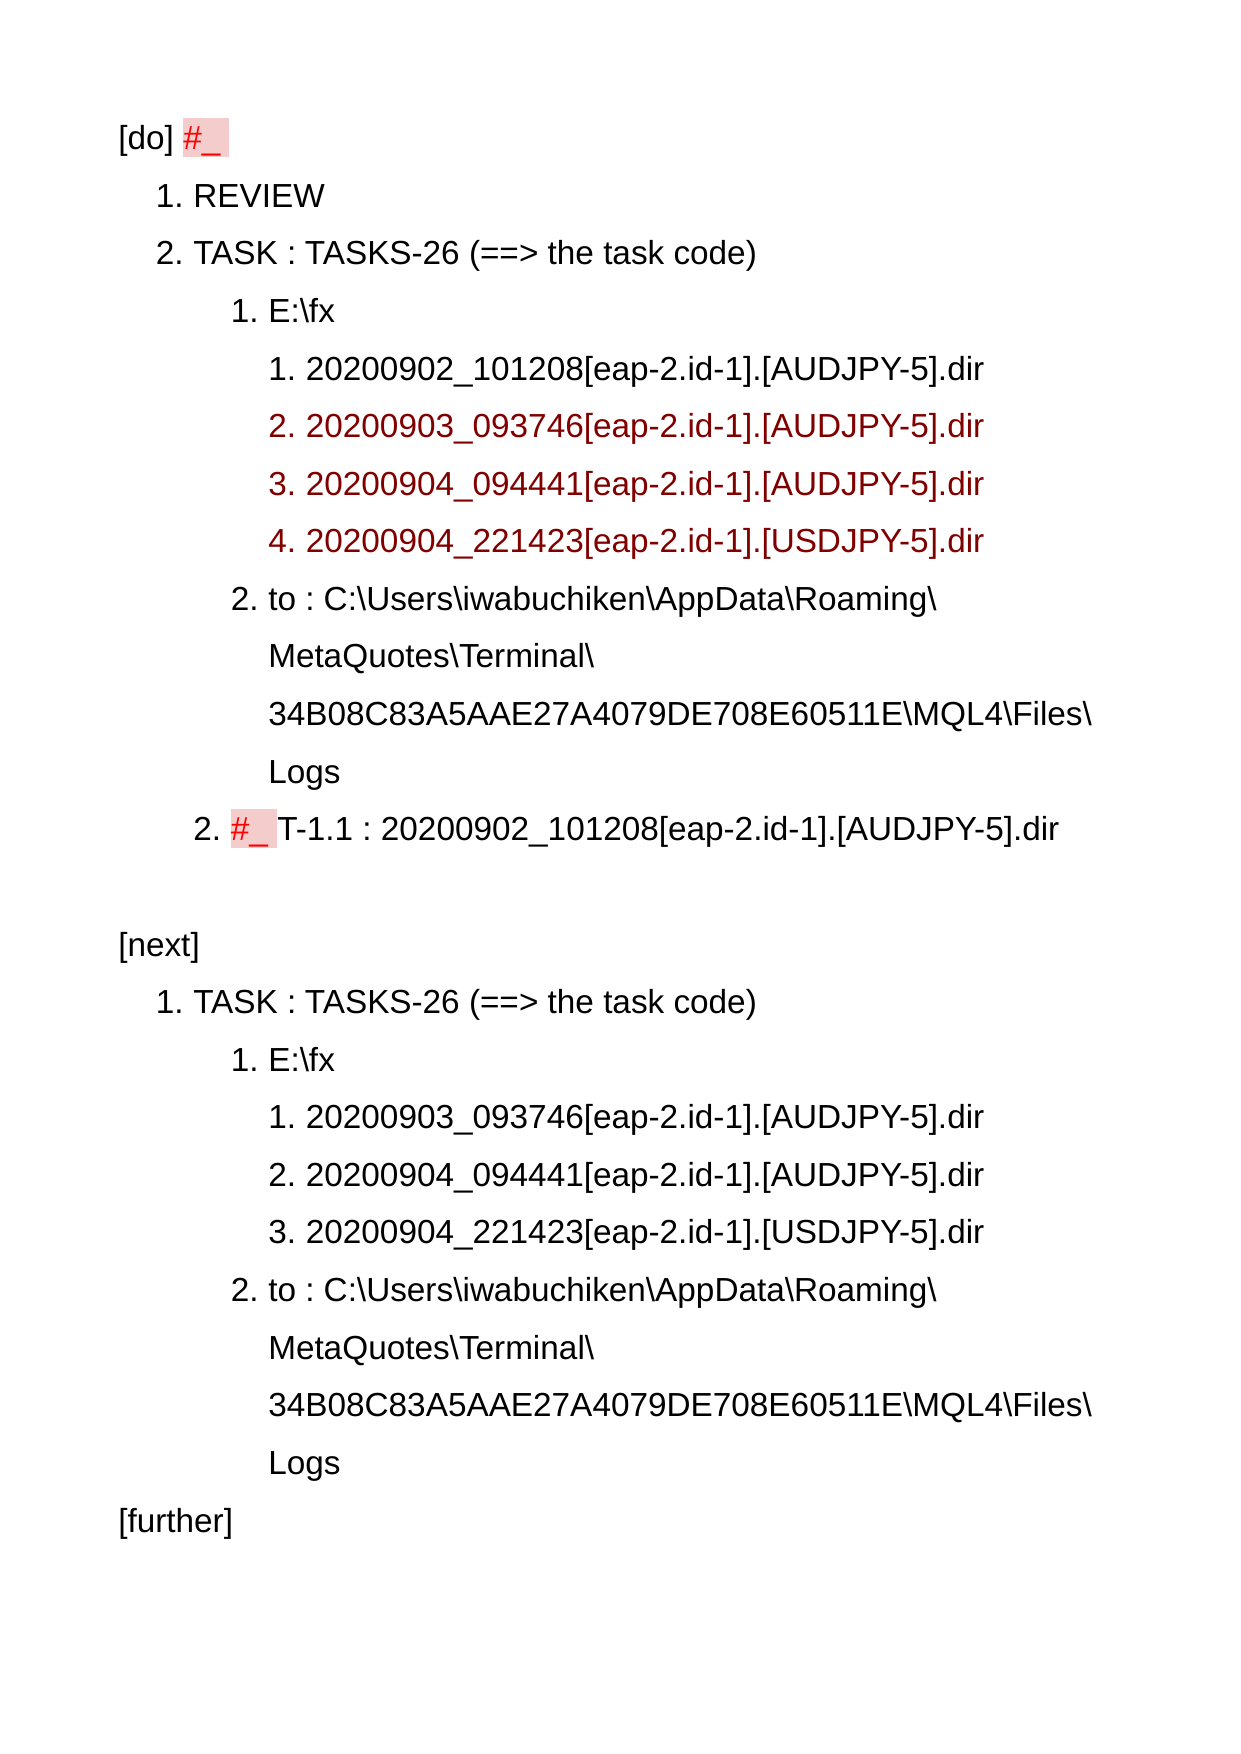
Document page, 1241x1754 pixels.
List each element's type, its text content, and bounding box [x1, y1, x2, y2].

list E:\fx [231, 1040, 1122, 1078]
list to : C:\Users\iwabuchiken\AppData\Roaming\MetaQuotes\Terminal\34B08C83A5AAE27A4079DE708E60511E\MQL4\Files\Logs [231, 579, 1122, 790]
text [further] [118, 1501, 1122, 1539]
list 20200904_094441[eap-2.id-1].[AUDJPY-5].dir [268, 464, 1122, 502]
list TASK : TASKS-26 (==> the task code) [156, 233, 1122, 272]
list 20200904_094441[eap-2.id-1].[AUDJPY-5].dir [268, 1155, 1122, 1193]
list 20200904_221423[eap-2.id-1].[USDJPY-5].dir [268, 1213, 1122, 1251]
text [do] #_ [118, 118, 1122, 157]
list 20200902_101208[eap-2.id-1].[AUDJPY-5].dir [268, 348, 1122, 387]
list #_ T-1.1 : 20200902_101208[eap-2.id-1].[AUDJPY-5].dir [193, 809, 1122, 848]
list TASK : TASKS-26 (==> the task code) [156, 982, 1122, 1021]
list to : C:\Users\iwabuchiken\AppData\Roaming\MetaQuotes\Terminal\34B08C83A5AAE27A4079DE708E60511E\MQL4\Files\Logs [231, 1270, 1122, 1481]
list 20200904_221423[eap-2.id-1].[USDJPY-5].dir [268, 521, 1122, 560]
list REVIEW [156, 176, 1122, 214]
list 20200903_093746[eap-2.id-1].[AUDJPY-5].dir [268, 1097, 1122, 1136]
text [next] [118, 924, 1122, 963]
list E:\fx [231, 291, 1122, 329]
list 20200903_093746[eap-2.id-1].[AUDJPY-5].dir [268, 406, 1122, 444]
